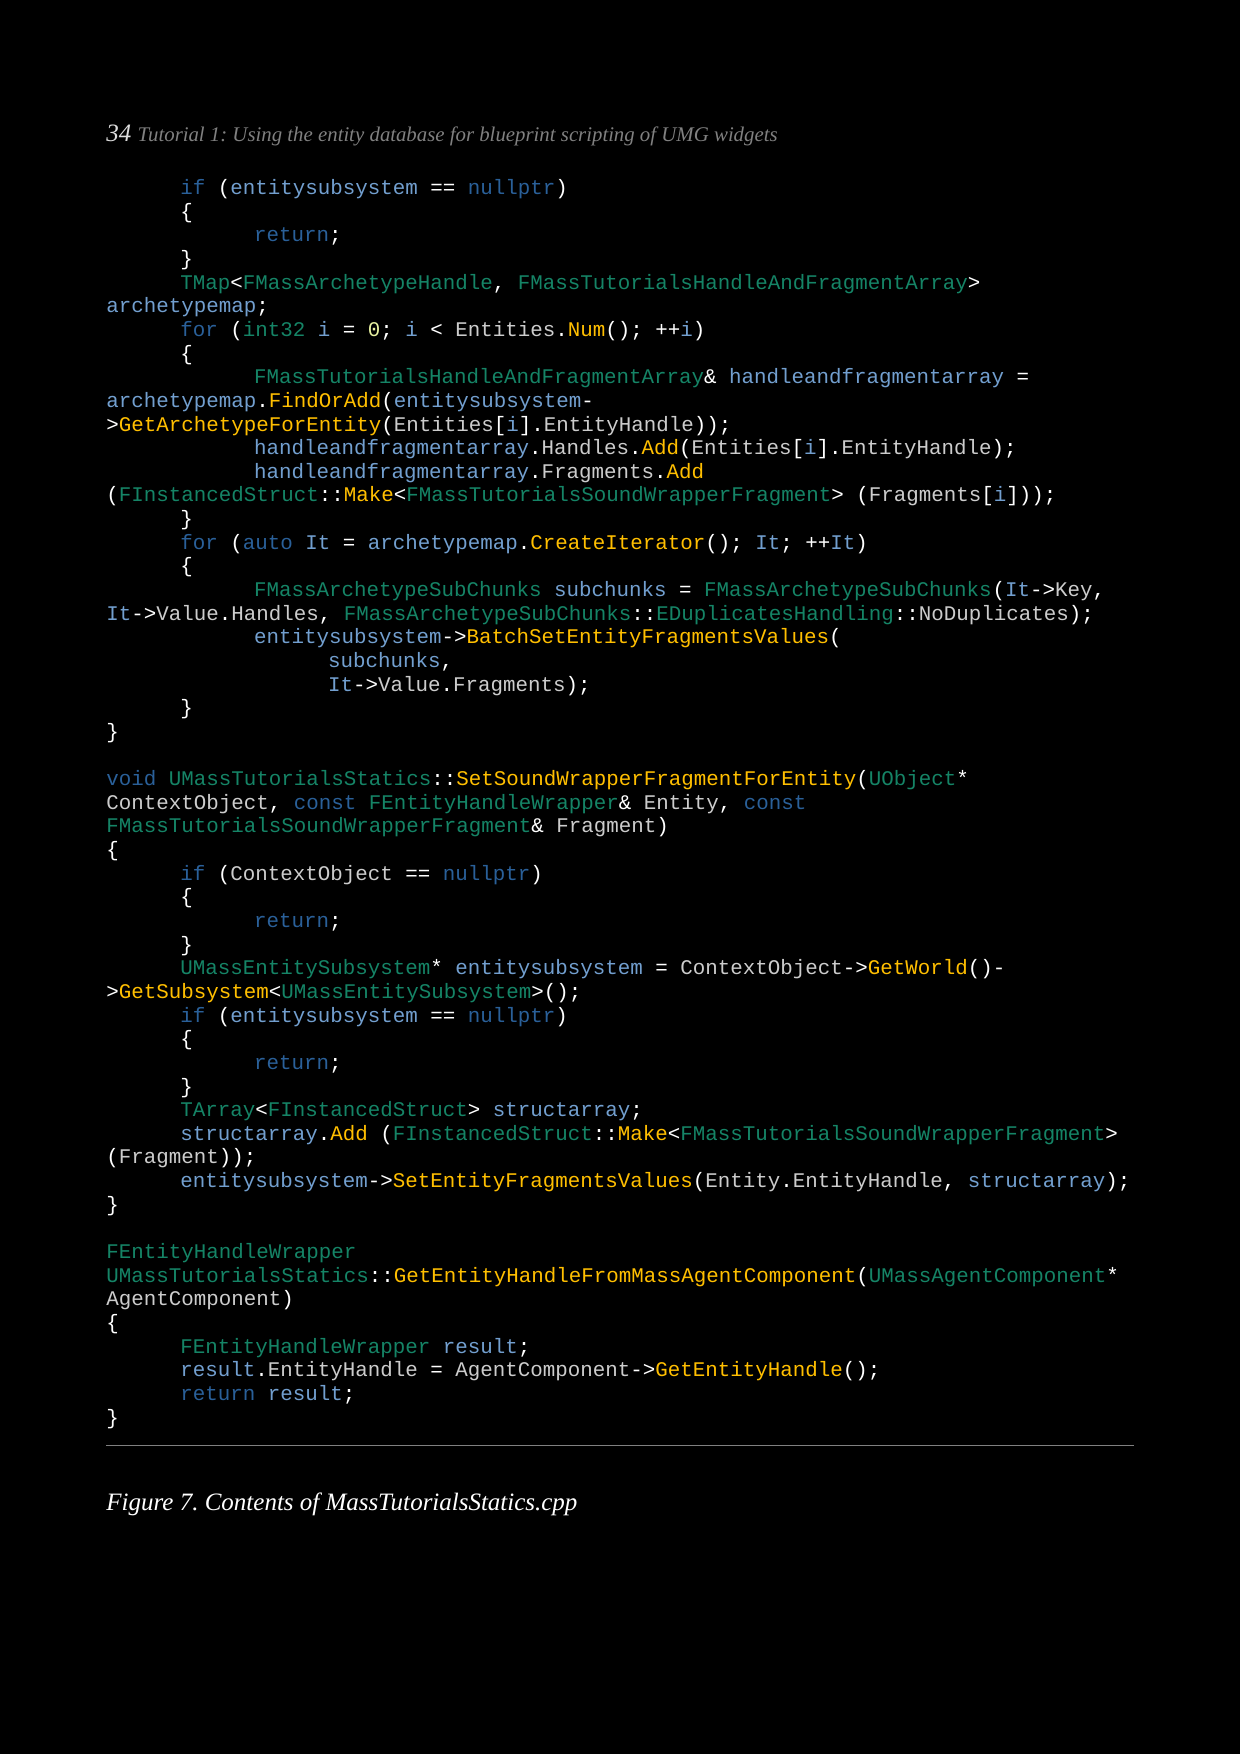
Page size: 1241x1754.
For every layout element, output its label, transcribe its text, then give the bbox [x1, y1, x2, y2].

text for (int32 i = 0; i < Entities.Num(); ++i) [106, 319, 1134, 343]
text handleandfragmentarray.Fragments.Add (FInstancedStruct::Make<FMassTutorialsSoundWrapperFragment> (Fragments[i])); [106, 461, 1134, 508]
text return; [106, 1052, 1134, 1076]
text } [106, 248, 1134, 272]
text } [106, 697, 1134, 721]
text return result; [106, 1383, 1134, 1407]
text structarray.Add (FInstancedStruct::Make<FMassTutorialsSoundWrapperFragment> (Fragment)); [106, 1123, 1134, 1170]
text handleandfragmentarray.Handles.Add(Entities[i].EntityHandle); [106, 437, 1134, 461]
text TArray<FInstancedStruct> structarray; [106, 1099, 1134, 1123]
text FMassTutorialsHandleAndFragmentArray& handleandfragmentarray = archetypemap.FindOrAdd(entitysubsystem->GetArchetypeForEntity(Entities[i].EntityHandle)); [106, 366, 1134, 437]
text if (ContextObject == nullptr) [106, 863, 1134, 886]
text { [106, 886, 1134, 910]
text result.EntityHandle = AgentComponent->GetEntityHandle(); [106, 1359, 1134, 1383]
text } [106, 1407, 1134, 1430]
text { [106, 201, 1134, 224]
text { [106, 1028, 1134, 1052]
text UMassEntitySubsystem* entitysubsystem = ContextObject->GetWorld()->GetSubsystem<UMassEntitySubsystem>(); [106, 957, 1134, 1005]
text { [106, 555, 1134, 579]
text entitysubsystem->BatchSetEntityFragmentsValues( [106, 626, 1134, 650]
text Figure 7. Contents of MassTutorialsStatics.cpp [106, 1487, 1134, 1516]
text for (auto It = archetypemap.CreateIterator(); It; ++It) [106, 532, 1134, 555]
text FMassArchetypeSubChunks subchunks = FMassArchetypeSubChunks (It->Key, It->Value.Handles, FMassArchetypeSubChunks::EDuplicatesHandling::NoDuplicates); [106, 579, 1134, 626]
text { [106, 839, 1134, 863]
text return; [106, 224, 1134, 248]
text entitysubsystem->SetEntityFragmentsValues(Entity.EntityHandle, structarray); [106, 1170, 1134, 1194]
text { [106, 343, 1134, 366]
text FEntityHandleWrapper UMassTutorialsStatics::GetEntityHandleFromMassAgentComponent(UMassAgentComponent* AgentComponent) [106, 1241, 1134, 1312]
text FEntityHandleWrapper result; [106, 1336, 1134, 1359]
text } [106, 934, 1134, 957]
text It->Value.Fragments); [106, 674, 1134, 697]
text TMap<FMassArchetypeHandle, FMassTutorialsHandleAndFragmentArray> archetypemap; [106, 272, 1134, 319]
text if (entitysubsystem == nullptr) [106, 1005, 1134, 1028]
text return; [106, 910, 1134, 934]
text void UMassTutorialsStatics::SetSoundWrapperFragmentForEntity(UObject* ContextObject, const FEntityHandleWrapper& Entity, const FMassTutorialsSoundWrapperFragment& Fragment) [106, 768, 1134, 839]
text } [106, 508, 1134, 532]
text } [106, 1076, 1134, 1099]
text } [106, 721, 1134, 744]
text { [106, 1312, 1134, 1336]
text subchunks, [106, 650, 1134, 674]
text } [106, 1194, 1134, 1217]
text if (entitysubsystem == nullptr) [106, 177, 1134, 201]
